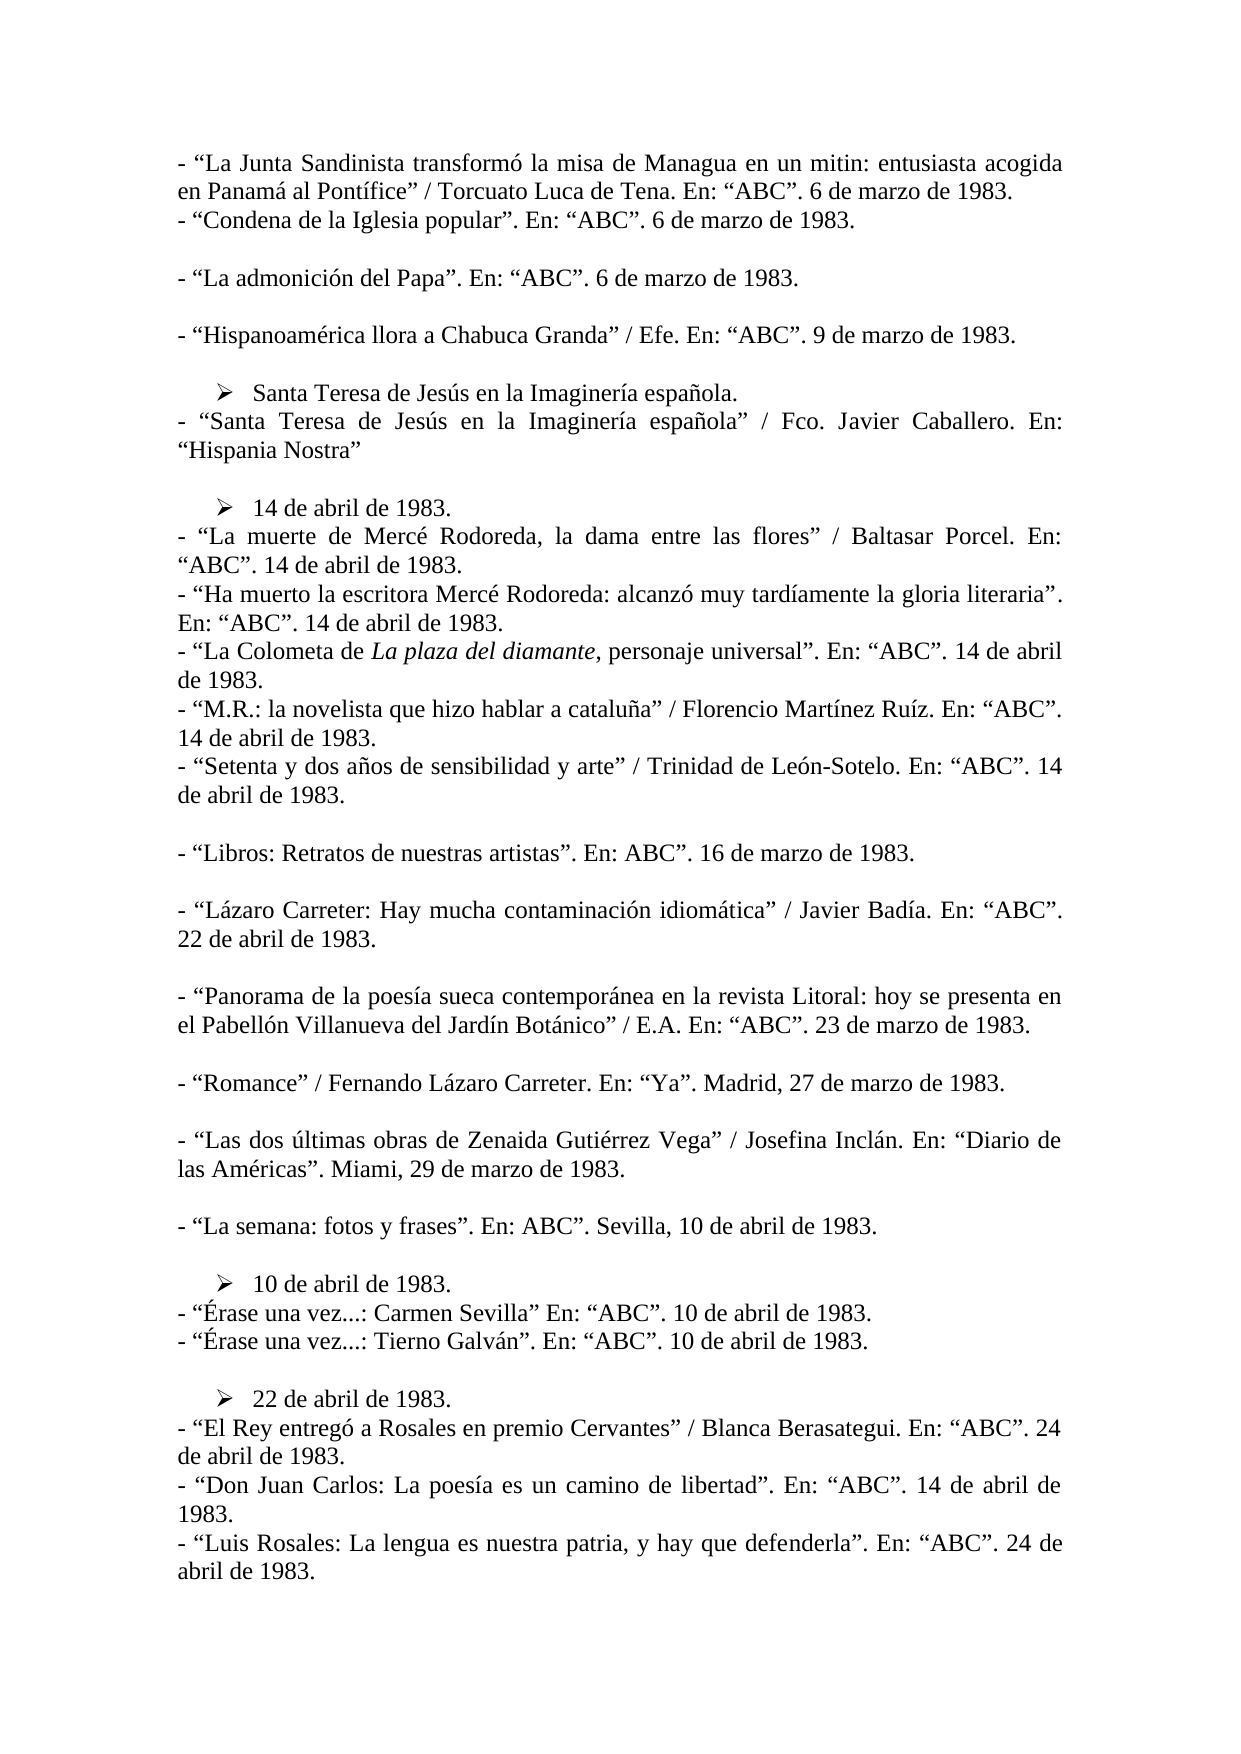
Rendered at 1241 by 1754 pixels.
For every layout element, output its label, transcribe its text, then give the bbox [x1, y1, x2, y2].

text - “Setenta y dos años de sensibilidad y arte” / Trinidad de León-Sotelo. En: “ABC”. 14 de abril de 1983. [177, 751, 1063, 809]
text - “Luis Rosales: La lengua es nuestra patria, y hay que defenderla”. En: “ABC”. 24 de abril de 1983. [177, 1528, 1063, 1585]
text - “Don Juan Carlos: La poesía es un camino de libertad”. En: “ABC”. 14 de abril de 1983. [177, 1470, 1063, 1528]
text - “Romance” / Fernando Lázaro Carreter. En: “Ya”. Madrid, 27 de marzo de 1983. [177, 1068, 1063, 1096]
list 10 de abril de 1983. [215, 1269, 1063, 1298]
text - “Hispanoamérica llora a Chabuca Granda” / Efe. En: “ABC”. 9 de marzo de 1983. [177, 320, 1063, 349]
text - “Condena de la Iglesia popular”. En: “ABC”. 6 de marzo de 1983. [177, 205, 1063, 234]
text - “Lázaro Carreter: Hay mucha contaminación idiomática” / Javier Badía. En: “ABC”. 22 de abril de 1983. [177, 895, 1063, 953]
text - “Érase una vez...: Tierno Galván”. En: “ABC”. 10 de abril de 1983. [177, 1326, 1063, 1355]
list Santa Teresa de Jesús en la Imaginería española. [215, 378, 1063, 406]
text - “Santa Teresa de Jesús en la Imaginería española” / Fco. Javier Caballero. En: “Hispania Nostra” [177, 406, 1063, 464]
text - “Érase una vez...: Carmen Sevilla” En: “ABC”. 10 de abril de 1983. [177, 1298, 1063, 1326]
text - “El Rey entregó a Rosales en premio Cervantes” / Blanca Berasategui. En: “ABC”. 24 de abril de 1983. [177, 1413, 1063, 1470]
text - “La Junta Sandinista transformó la misa de Managua en un mitin: entusiasta acogida en Panamá al Pontífice” / Torcuato Luca de Tena. En: “ABC”. 6 de marzo de 1983. [177, 148, 1063, 205]
text - “La muerte de Mercé Rodoreda, la dama entre las flores” / Baltasar Porcel. En: “ABC”. 14 de abril de 1983. [177, 521, 1063, 579]
text - “Ha muerto la escritora Mercé Rodoreda: alcanzó muy tardíamente la gloria literaria”. En: “ABC”. 14 de abril de 1983. [177, 579, 1063, 636]
text - “La Colometa de La plaza del diamante, personaje universal”. En: “ABC”. 14 de abril de 1983. [177, 636, 1063, 694]
list 22 de abril de 1983. [215, 1384, 1063, 1413]
text - “M.R.: la novelista que hizo hablar a cataluña” / Florencio Martínez Ruíz. En: “ABC”. 14 de abril de 1983. [177, 694, 1063, 751]
text - “La semana: fotos y frases”. En: ABC”. Sevilla, 10 de abril de 1983. [177, 1211, 1063, 1240]
list 14 de abril de 1983. [215, 493, 1063, 521]
text - “La admonición del Papa”. En: “ABC”. 6 de marzo de 1983. [177, 263, 1063, 291]
text - “Libros: Retratos de nuestras artistas”. En: ABC”. 16 de marzo de 1983. [177, 838, 1063, 866]
text - “Panorama de la poesía sueca contemporánea en la revista Litoral: hoy se presenta en el Pabellón Villanueva del Jardín Botánico” / E.A. En: “ABC”. 23 de marzo de 1983. [177, 981, 1063, 1039]
text - “Las dos últimas obras de Zenaida Gutiérrez Vega” / Josefina Inclán. En: “Diario de las Américas”. Miami, 29 de marzo de 1983. [177, 1125, 1063, 1183]
